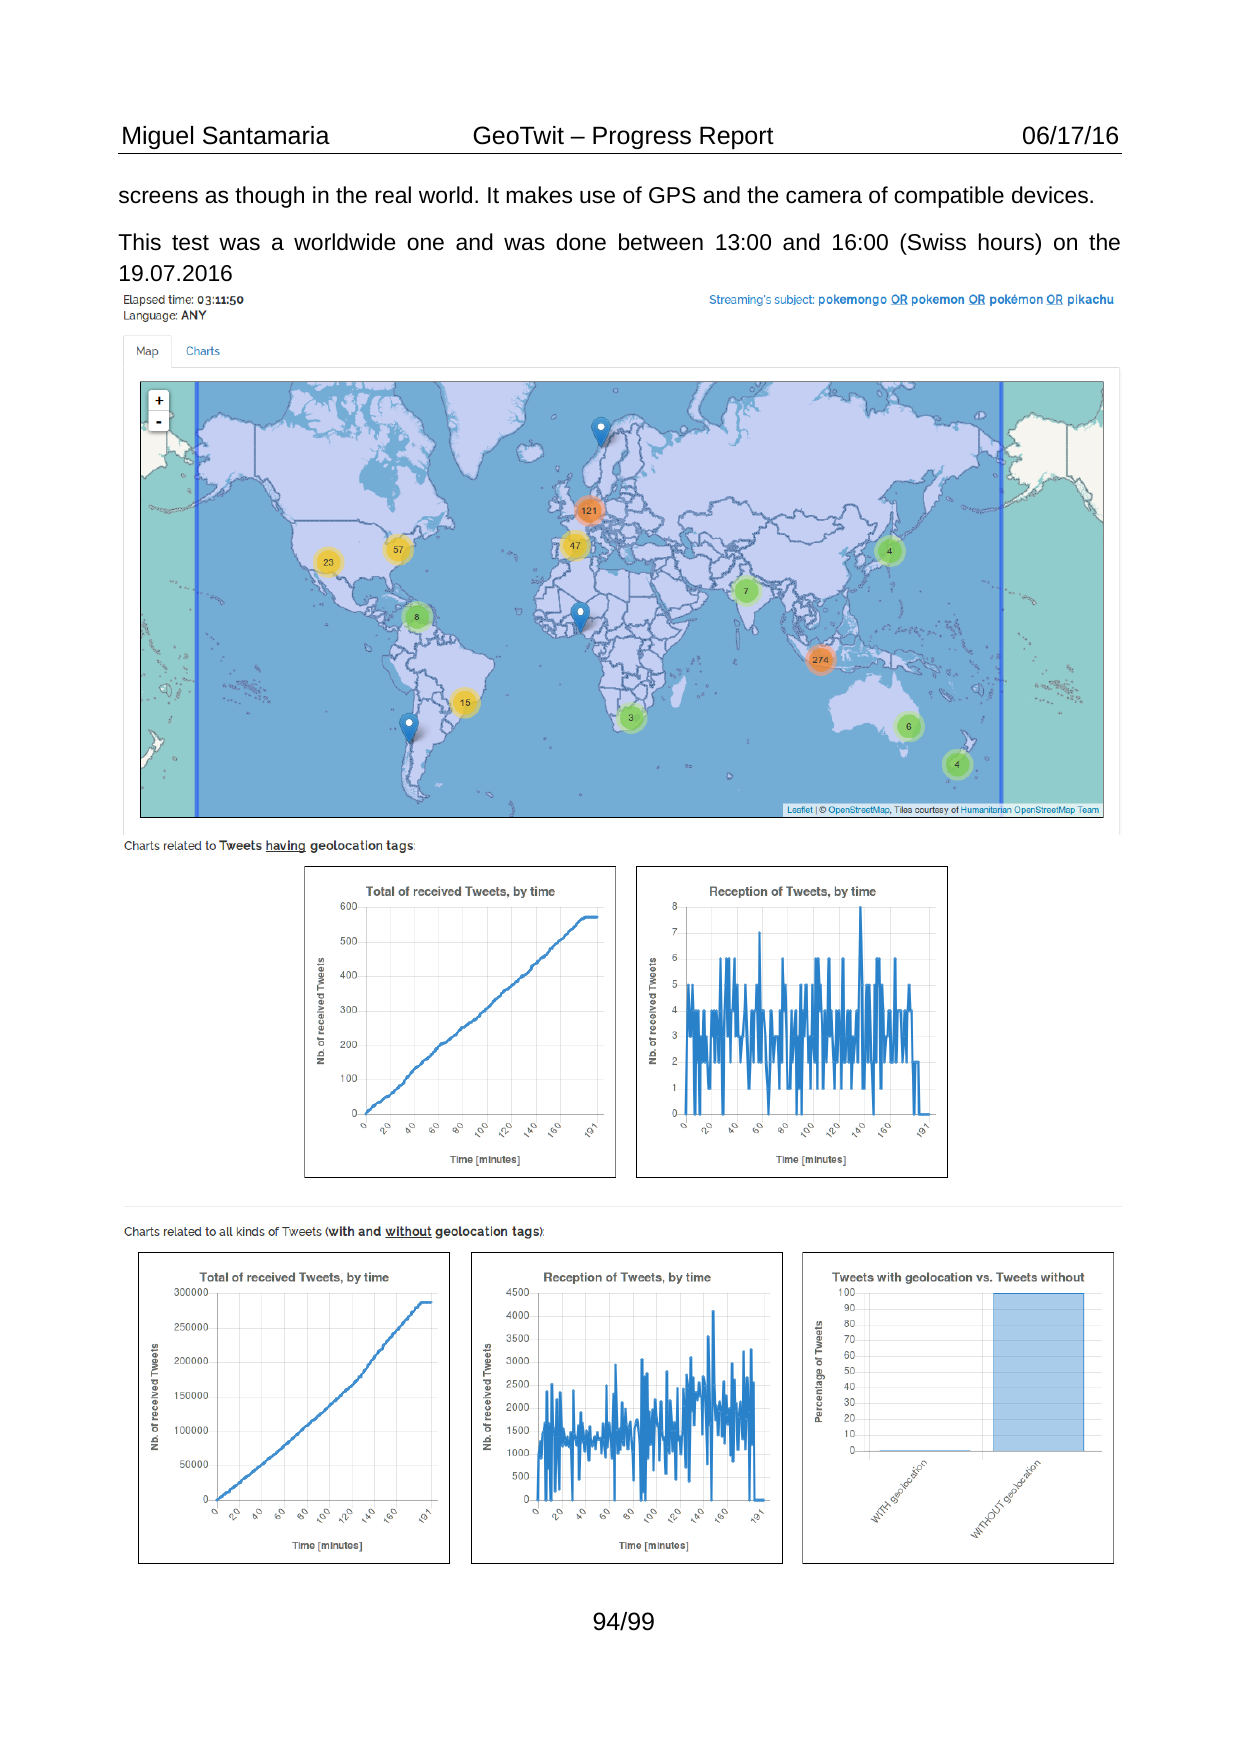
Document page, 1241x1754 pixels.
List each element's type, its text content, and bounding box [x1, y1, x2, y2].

picture [118, 289, 1123, 1571]
text This test was a worldwide one and was done between 13:00 and 16:00 (Swiss hours) on the 19.07.2016 [118, 229, 1122, 287]
text screens as though in the real world. It makes use of GPS and the camera of compatible devices. [118, 182, 1122, 209]
